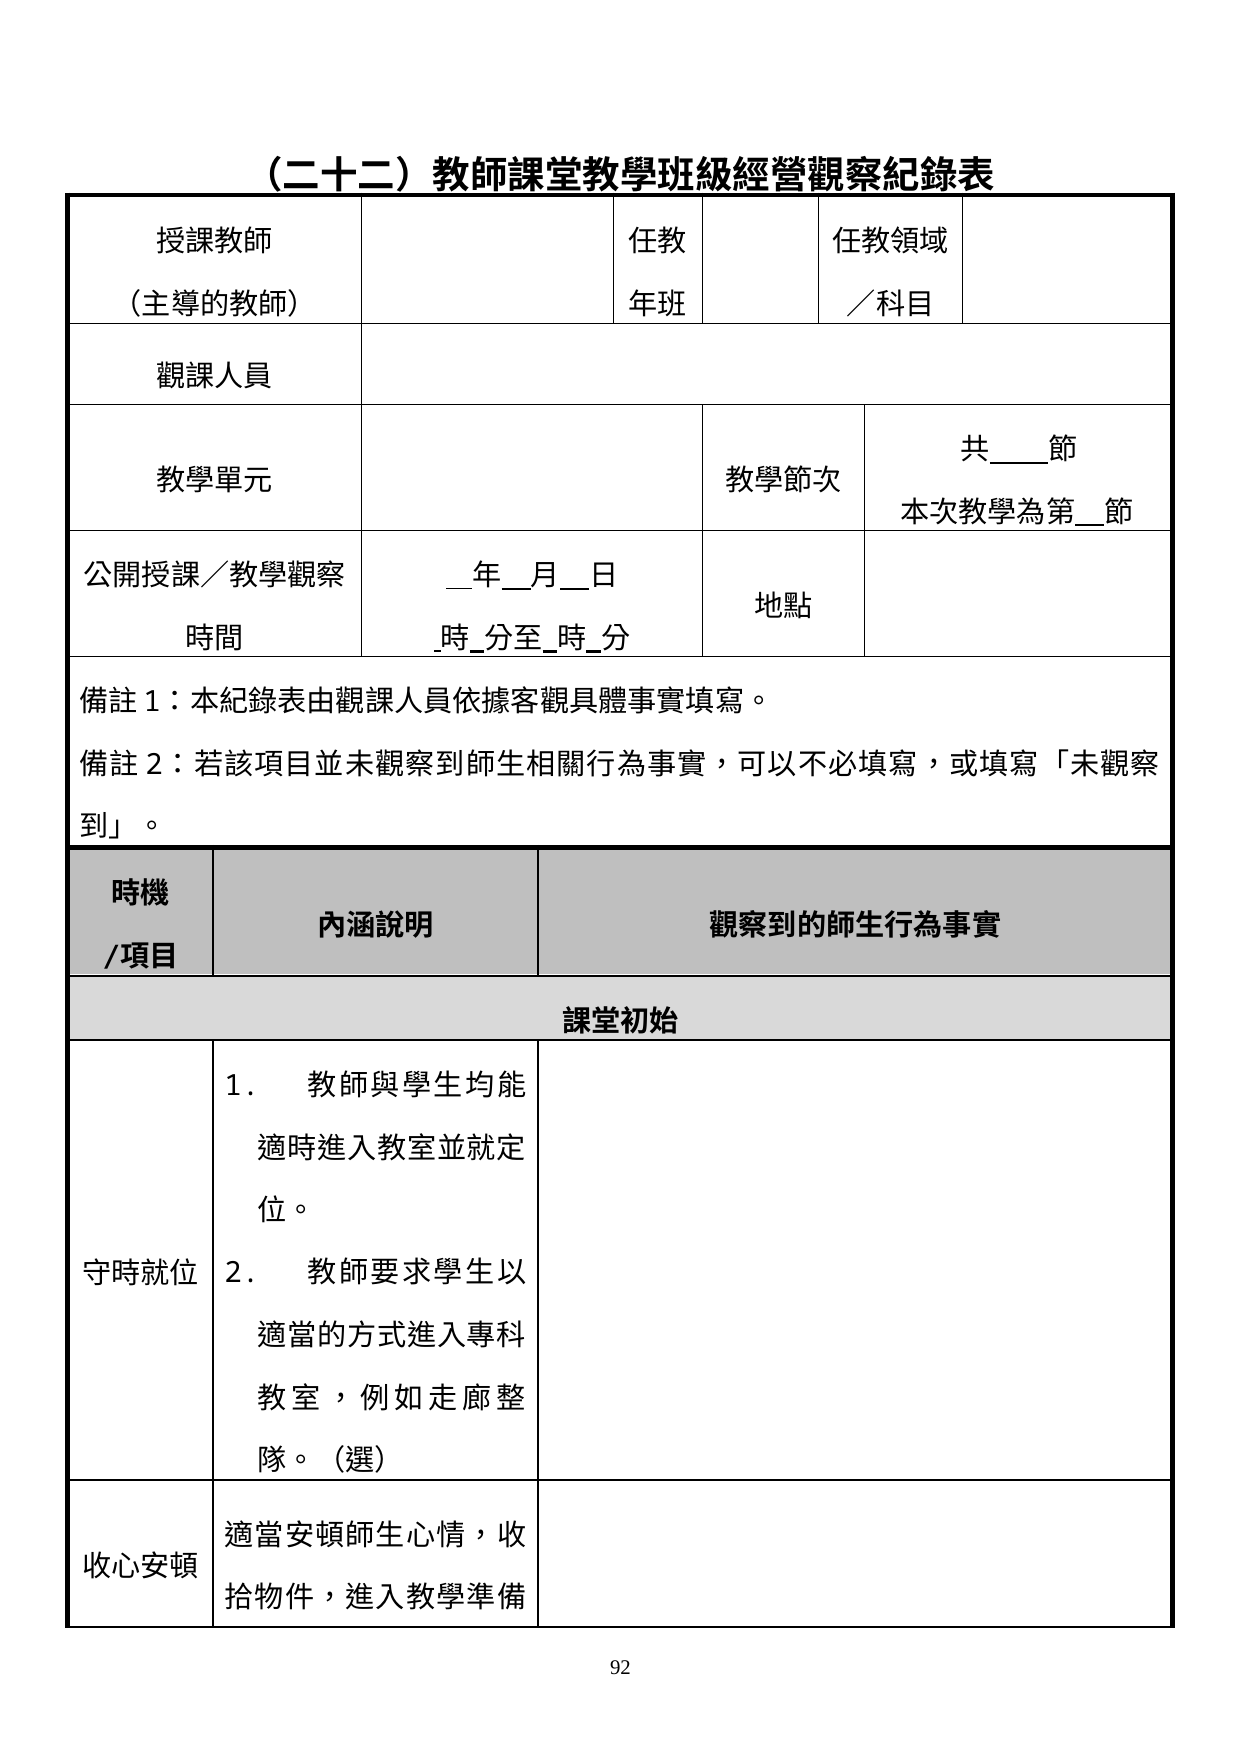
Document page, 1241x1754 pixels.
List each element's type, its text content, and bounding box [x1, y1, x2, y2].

table_cell [362, 324, 1170, 404]
table_cell 觀課人員 [70, 324, 361, 404]
table_cell 教學節次 [703, 405, 864, 530]
table_cell [865, 531, 1170, 656]
table_header 任教年班 [614, 197, 702, 322]
text （二十二）教師課堂教學班級經營觀察紀錄表 [75, 130, 1165, 193]
table_header 任教領域∕科目 [819, 197, 962, 322]
table_cell 共 節 本次教學為第 節 [865, 405, 1170, 530]
table_cell 適當安頓師生心情，收拾物件，進入教學準備 [214, 1481, 537, 1626]
table_cell 地點 [703, 531, 864, 656]
table_cell 內涵說明 [214, 850, 537, 974]
table_header [963, 197, 1170, 322]
table_cell 備註1：本紀錄表由觀課人員依據客觀具體事實填寫。 備註2：若該項目並未觀察到師生相關行為事實，可以不必填寫，或填寫「未觀察到」。 [70, 657, 1170, 845]
table_cell [362, 405, 702, 530]
table_cell 教師與學生均能適時進入教室並就定位。 教師要求學生以適當的方式進入專科教室，例如走廊整隊。（選） [214, 1041, 537, 1479]
table_header [703, 197, 818, 322]
table_cell 教學單元 [70, 405, 361, 530]
table_cell 觀察到的師生行為事實 [539, 850, 1170, 974]
table_cell 時機 ∕項目 [70, 850, 212, 974]
table_cell 公開授課∕教學觀察 時間 [70, 531, 361, 656]
table_cell [539, 1481, 1170, 1626]
table_header [362, 197, 613, 322]
table_cell 課堂初始 [70, 977, 1170, 1039]
table_cell 年 月 日 時 分至 時 分 [362, 531, 702, 656]
table_cell 守時就位 [70, 1041, 212, 1479]
table_cell [539, 1041, 1170, 1479]
table_cell 收心安頓 [70, 1481, 212, 1626]
table_header 授課教師 （主導的教師） [70, 197, 361, 322]
